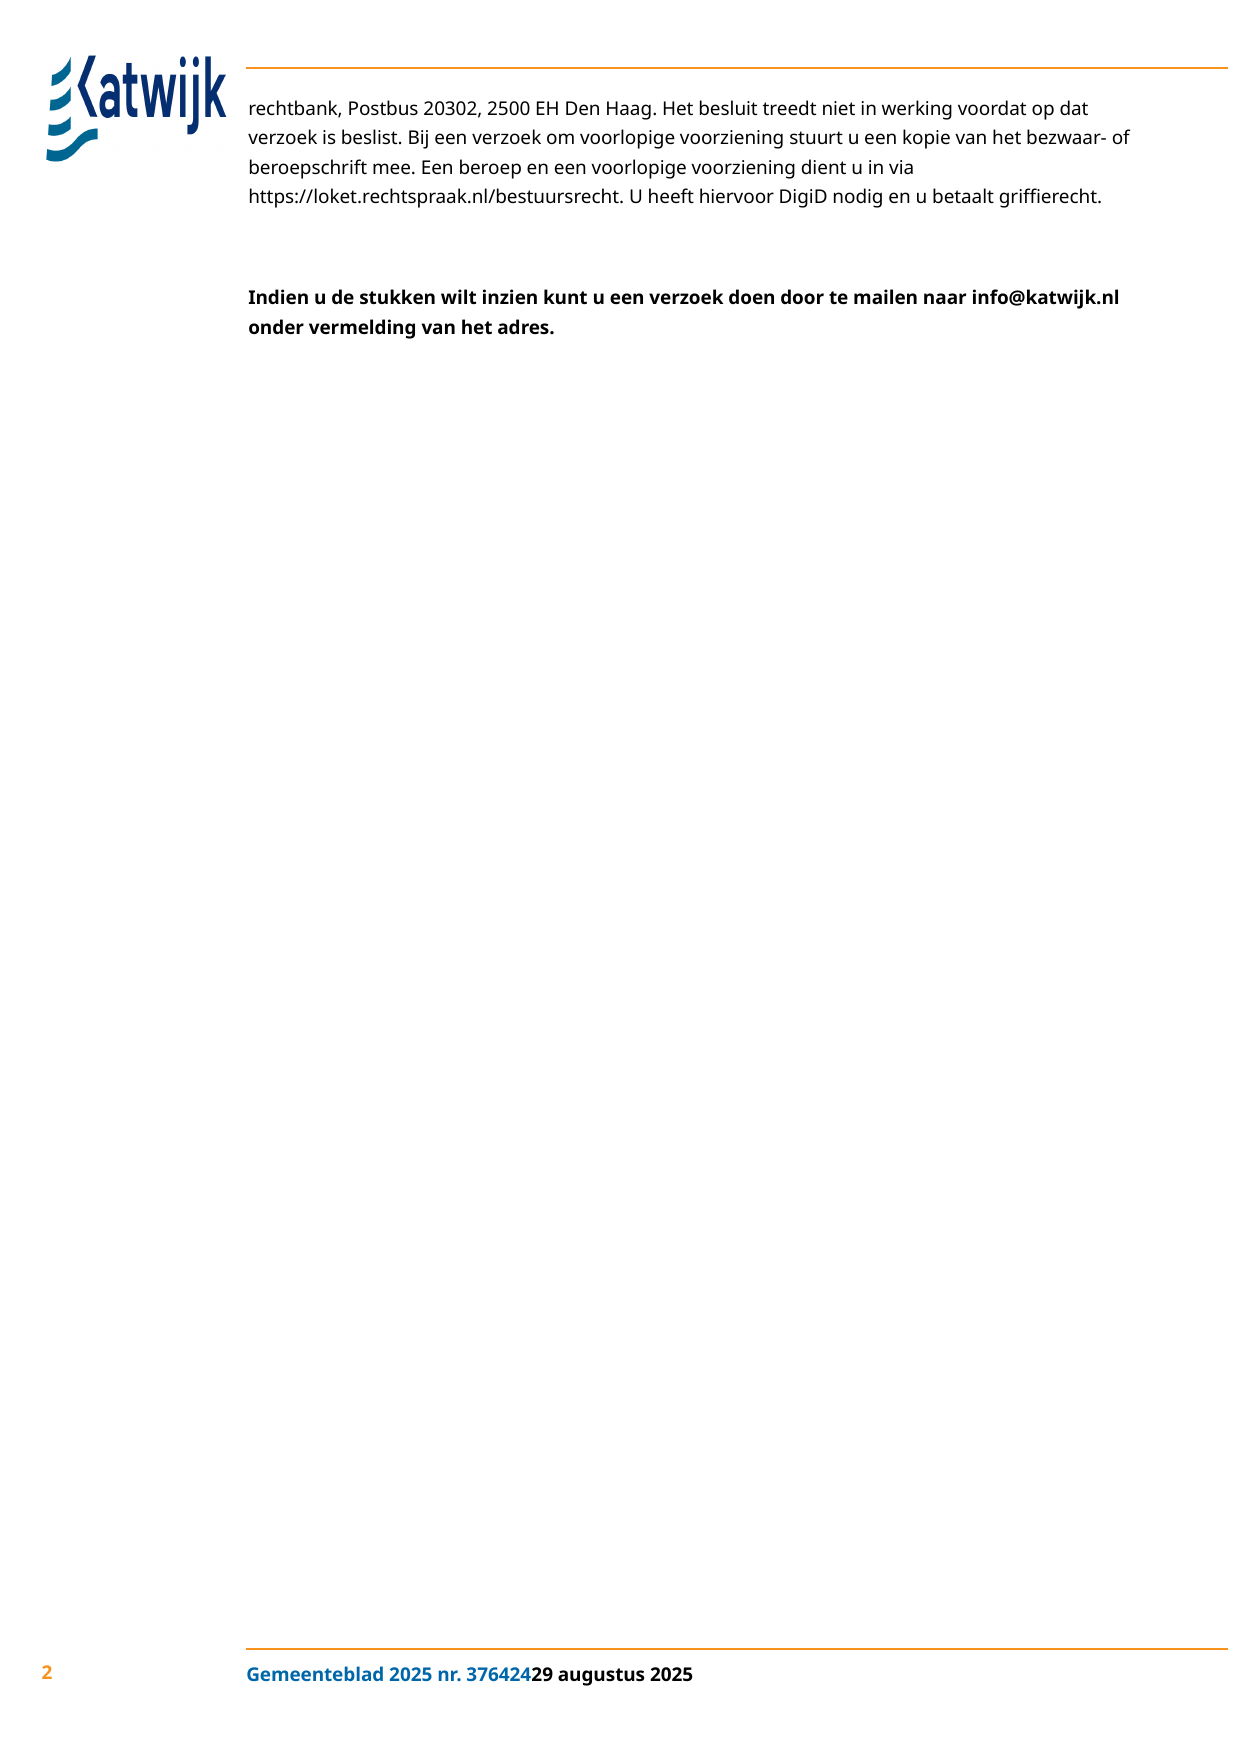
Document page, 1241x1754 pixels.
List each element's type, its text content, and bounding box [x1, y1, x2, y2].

picture [41, 47, 231, 172]
text rechtbank, Postbus 20302, 2500 EH Den Haag. Het besluit treedt niet in werking voordat op dat verzoek is beslist. Bij een verzoek om voorlopige voorziening stuurt u een kopie van het bezwaar- of beroepschrift mee. Een beroep en een voorlopige voorziening dient u in via https://loket.rechtspraak.nl/bestuursrecht. U heeft hiervoor DigiD nodig en u betaalt griffierecht. [248, 95, 1152, 209]
text Indien u de stukken wilt inzien kunt u een verzoek doen door te mailen naar info@katwijk.nl onder vermelding van het adres. [248, 284, 1152, 340]
